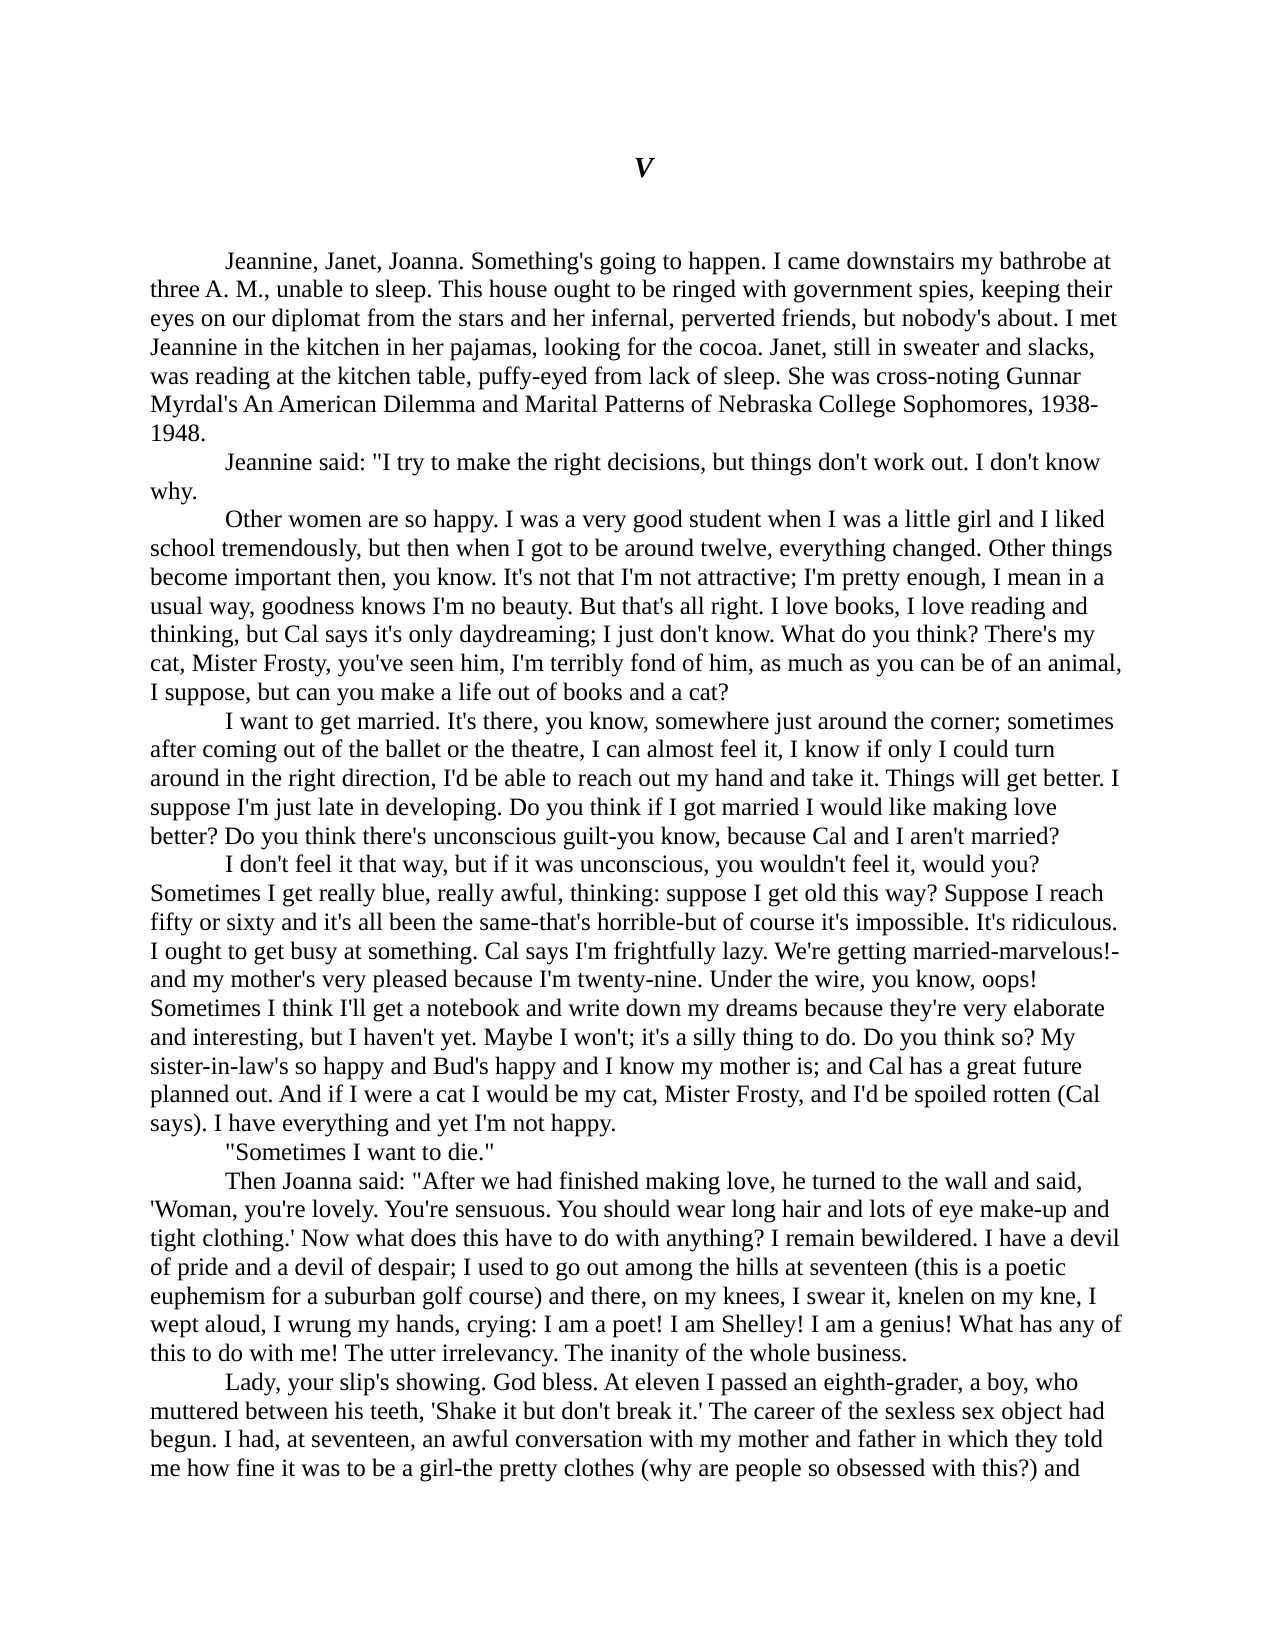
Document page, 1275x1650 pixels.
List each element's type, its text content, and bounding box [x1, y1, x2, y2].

text I want to get married. It's there, you know, somewhere just around the corner; sometimes after coming out of the ballet or the theatre, I can almost feel it, I know if only I could turn around in the right direction, I'd be able to reach out my hand and take it. Things will get better. I suppose I'm just late in developing. Do you think if I got married I would like making love better? Do you think there's unconscious guilt-you know, because Cal and I aren't married? [150, 706, 1125, 849]
text Lady, your slip's showing. God bless. At eleven I passed an eighth-grader, a boy, who muttered between his teeth, 'Shake it but don't break it.' The career of the sexless sex object had begun. I had, at seventeen, an awful conversation with my mother and father in which they told me how fine it was to be a girl-the pretty clothes (why are people so obsessed with this?) and [150, 1367, 1125, 1482]
text Jeannine, Janet, Joanna. Something's going to happen. I came downstairs my bathrobe at three A. M., unable to sleep. This house ought to be ringed with government spies, keeping their eyes on our diplomat from the stars and her infernal, perverted friends, but nobody's about. I met Jeannine in the kitchen in her pajamas, looking for the cocoa. Janet, still in sweater and slacks, was reading at the kitchen table, puffy-eyed from lack of sleep. She was cross-noting Gunnar Myrdal's An American Dilemma and Marital Patterns of Nebraska College Sophomores, 1938-1948. [150, 246, 1125, 447]
text Jeannine said: "I try to make the right decisions, but things don't work out. I don't know why. [150, 447, 1125, 504]
text I don't feel it that way, but if it was unconscious, you wouldn't feel it, would you? Sometimes I get really blue, really awful, thinking: suppose I get old this way? Suppose I reach fifty or sixty and it's all been the same-that's horrible-but of course it's impossible. It's ridiculous. I ought to get busy at something. Cal says I'm frightfully lazy. We're getting married-marvelous!-and my mother's very pleased because I'm twenty-nine. Under the wire, you know, oops! Sometimes I think I'll get a notebook and write down my dreams because they're very elaborate and interesting, but I haven't yet. Maybe I won't; it's a silly thing to do. Do you think so? My sister-in-law's so happy and Bud's happy and I know my mother is; and Cal has a great future planned out. And if I were a cat I would be my cat, Mister Frosty, and I'd be spoiled rotten (Cal says). I have everything and yet I'm not happy. [150, 849, 1125, 1137]
text Then Joanna said: "After we had finished making love, he turned to the wall and said, 'Woman, you're lovely. You're sensuous. You should wear long hair and lots of eye make-up and tight clothing.' Now what does this have to do with anything? I remain bewildered. I have a devil of pride and a devil of despair; I used to go out among the hills at seventeen (this is a poetic euphemism for a suburban golf course) and there, on my knees, I swear it, knelen on my kne, I wept aloud, I wrung my hands, crying: I am a poet! I am Shelley! I am a genius! What has any of this to do with me! The utter irrelevancy. The inanity of the whole business. [150, 1166, 1125, 1367]
subtitle V [150, 150, 1125, 183]
text Other women are so happy. I was a very good student when I was a little girl and I liked school tremendously, but then when I got to be around twelve, everything changed. Other things become important then, you know. It's not that I'm not attractive; I'm pretty enough, I mean in a usual way, goodness knows I'm no beauty. But that's all right. I love books, I love reading and thinking, but Cal says it's only daydreaming; I just don't know. What do you think? There's my cat, Mister Frosty, you've seen him, I'm terribly fond of him, as much as you can be of an animal, I suppose, but can you make a life out of books and a cat? [150, 504, 1125, 706]
text "Sometimes I want to die." [150, 1137, 1125, 1166]
